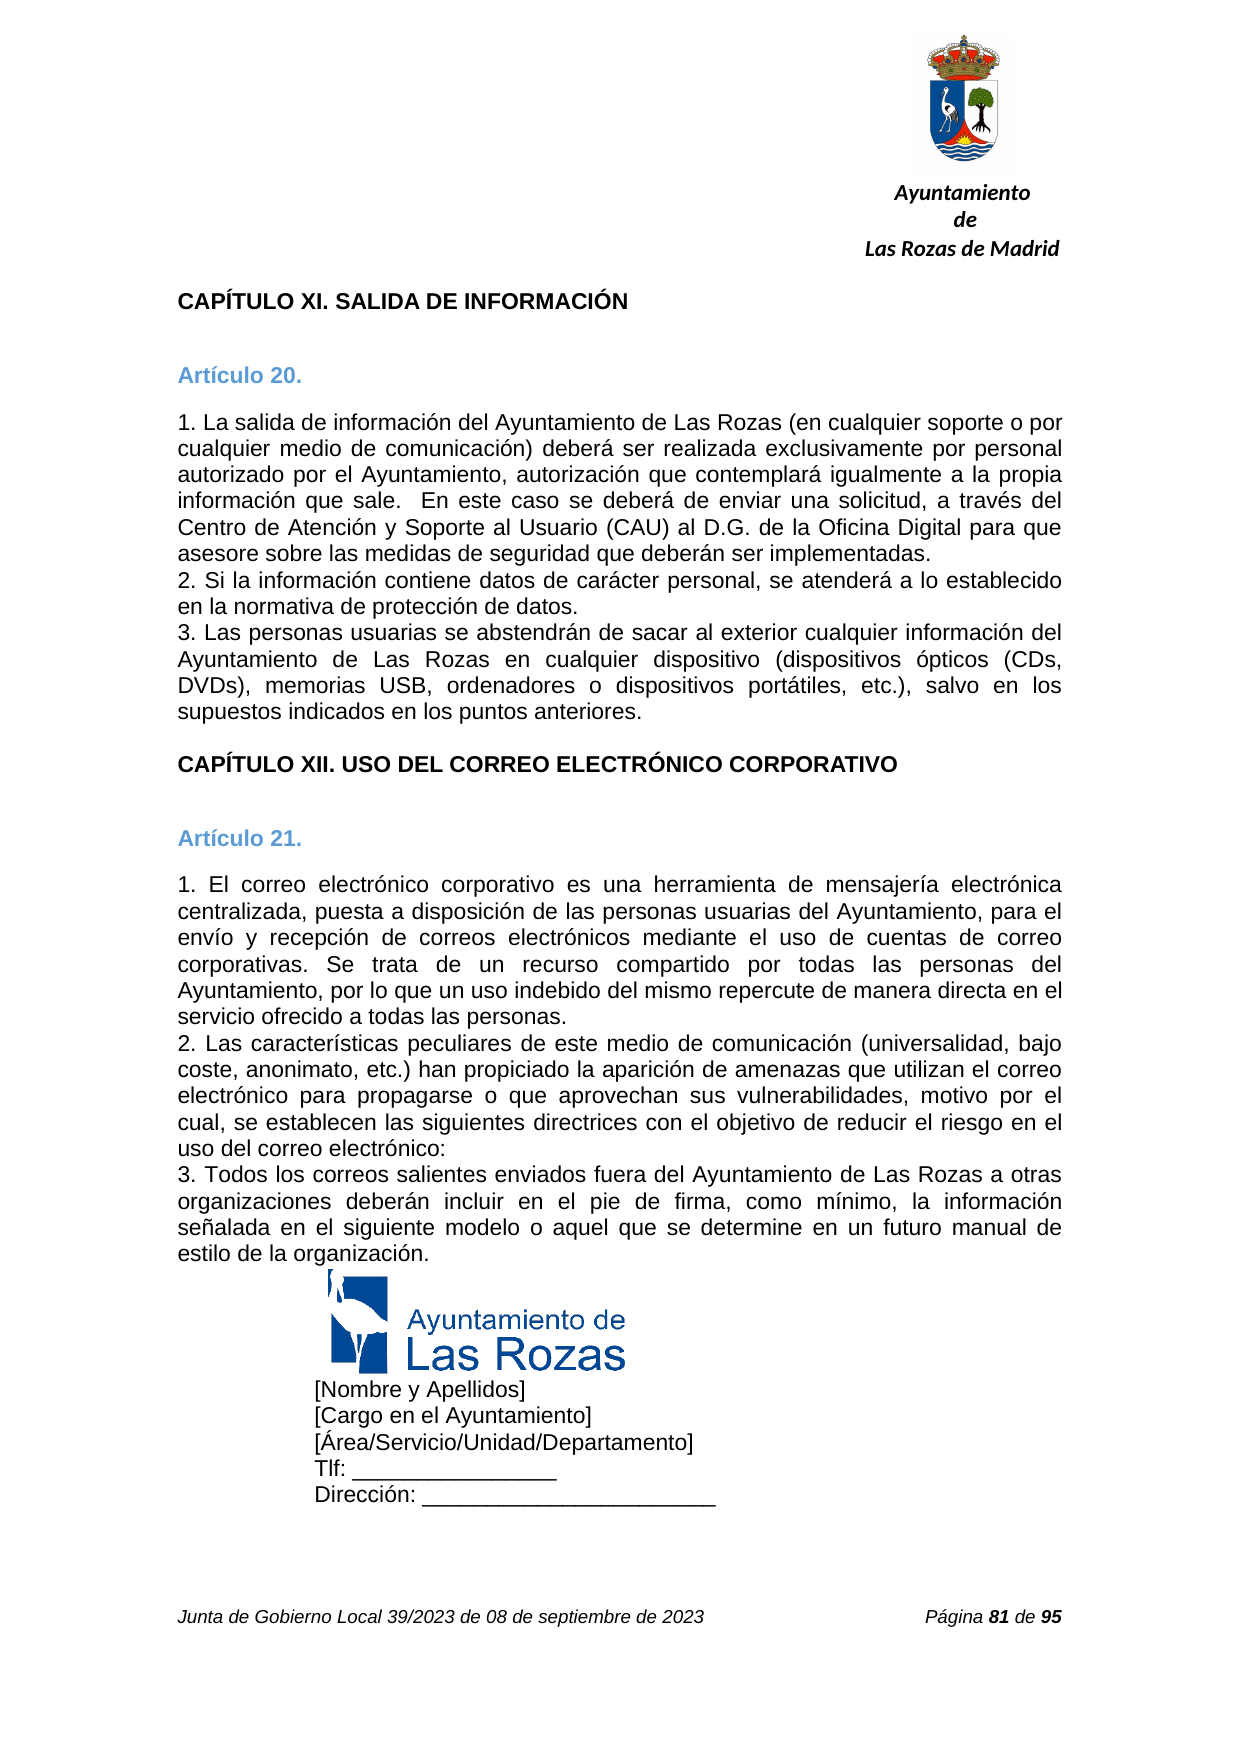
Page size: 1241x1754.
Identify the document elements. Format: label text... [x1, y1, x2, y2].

subtitle Artículo 20. [177, 362, 1063, 388]
subtitle Artículo 21. [177, 824, 1063, 851]
text 2. Si la información contiene datos de carácter personal, se atenderá a lo establecido en la normativa de protección de datos. [177, 567, 1063, 619]
text 3. Las personas usuarias se abstendrán de sacar al exterior cualquier información del Ayuntamiento de Las Rozas en cualquier dispositivo (dispositivos ópticos (CDs, DVDs), memorias USB, ordenadores o dispositivos portátiles, etc.), salvo en los supuestos indicados en los puntos anteriores. [177, 619, 1063, 725]
text 2. Las características peculiares de este medio de comunicación (universalidad, bajo coste, anonimato, etc.) han propiciado la aparición de amenazas que utilizan el correo electrónico para propagarse o que aprovechan sus vulnerabilidades, motivo por el cual, se establecen las siguientes directrices con el objetivo de reducir el riesgo en el uso del correo electrónico: [177, 1029, 1063, 1161]
text 1. El correo electrónico corporativo es una herramienta de mensajería electrónica centralizada, puesta a disposición de las personas usuarias del Ayuntamiento, para el envío y recepción de correos electrónicos mediante el uso de cuentas de correo corporativas. Se trata de un recurso compartido por todas las personas del Ayuntamiento, por lo que un uso indebido del mismo repercute de manera directa en el servicio ofrecido a todas las personas. [177, 871, 1063, 1029]
subtitle CAPÍTULO XII. USO DEL CORREO ELECTRÓNICO CORPORATIVO [177, 751, 1063, 777]
text 3. Todos los correos salientes enviados fuera del Ayuntamiento de Las Rozas a otras organizaciones deberán incluir en el pie de firma, como mínimo, la información señalada en el siguiente modelo o aquel que se determine en un futuro manual de estilo de la organización. [177, 1161, 1063, 1267]
subtitle CAPÍTULO XI. SALIDA DE INFORMACIÓN [177, 288, 1063, 314]
text 1. La salida de información del Ayuntamiento de Las Rozas (en cualquier soporte o por cualquier medio de comunicación) deberá ser realizada exclusivamente por personal autorizado por el Ayuntamiento, autorización que contemplará igualmente a la propia información que sale. En este caso se deberá de enviar una solicitud, a través del Centro de Atención y Soporte al Usuario (CAU) al D.G. de la Oficina Digital para que asesore sobre las medidas de seguridad que deberán ser implementadas. [177, 408, 1063, 567]
table_header [Nombre y Apellidos] [Cargo en el Ayuntamiento] [Área/Servicio/Unidad/Departamento] Tlf: ________________ Dirección: _______________________ [303, 1267, 937, 1508]
